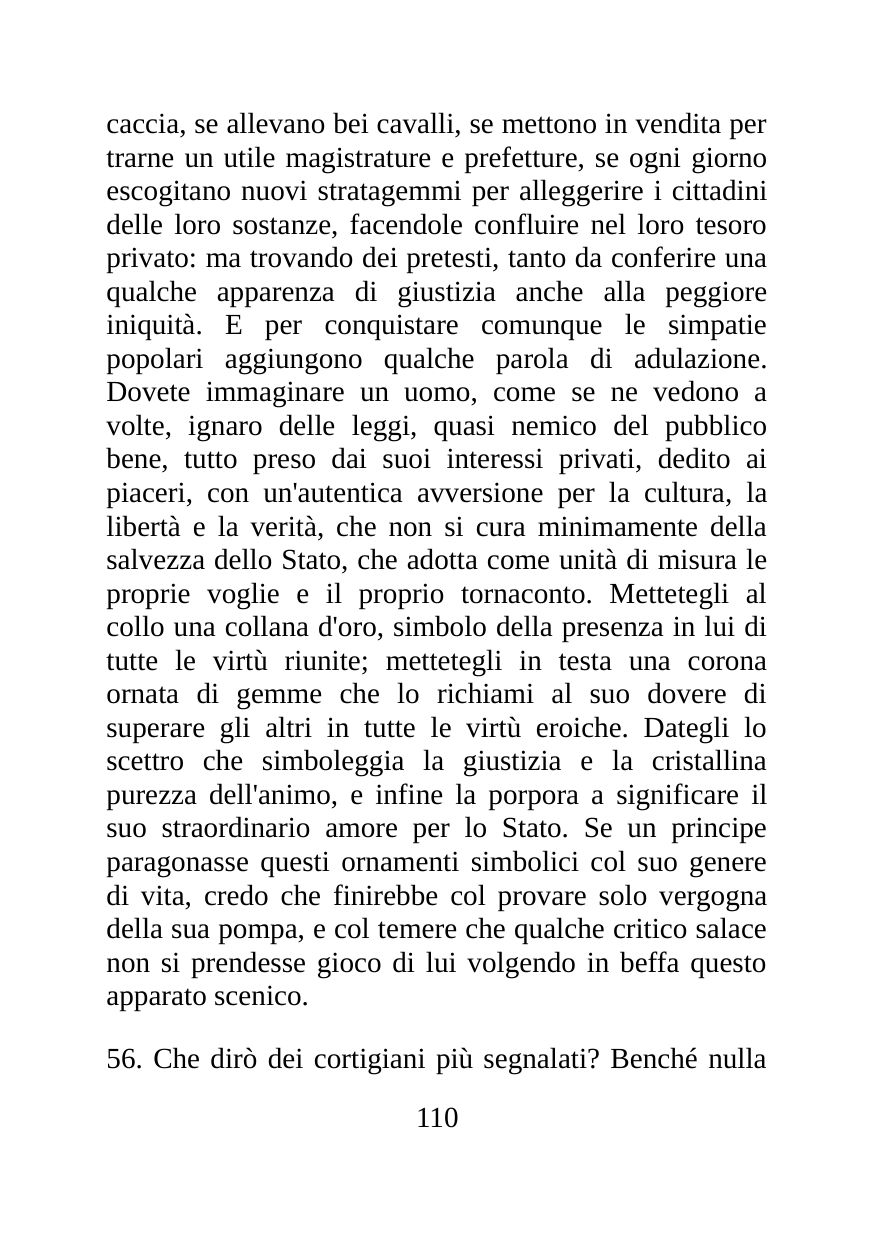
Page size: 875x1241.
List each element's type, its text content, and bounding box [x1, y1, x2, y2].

text 56. Che dirò dei cortigiani più segnalati? Benché nulla [106, 1041, 768, 1075]
text caccia, se allevano bei cavalli, se mettono in vendita per trarne un utile magistrature e prefetture, se ogni giorno escogitano nuovi stratagemmi per alleggerire i cittadini delle loro sostanze, facendole confluire nel loro tesoro privato: ma trovando dei pretesti, tanto da conferire una qualche apparenza di giustizia anche alla peggiore iniquità. E per conquistare comunque le simpatie popolari aggiungono qualche parola di adulazione. Dovete immaginare un uomo, come se ne vedono a volte, ignaro delle leggi, quasi nemico del pubblico bene, tutto preso dai suoi interessi privati, dedito ai piaceri, con un'autentica avversione per la cultura, la libertà e la verità, che non si cura minimamente della salvezza dello Stato, che adotta come unità di misura le proprie voglie e il proprio tornaconto. Mettetegli al collo una collana d'oro, simbolo della presenza in lui di tutte le virtù riunite; mettetegli in testa una corona ornata di gemme che lo richiami al suo dovere di superare gli altri in tutte le virtù eroiche. Dategli lo scettro che simboleggia la giustizia e la cristallina purezza dell'animo, e infine la porpora a significare il suo straordinario amore per lo Stato. Se un principe paragonasse questi ornamenti simbolici col suo genere di vita, credo che finirebbe col provare solo vergogna della sua pompa, e col temere che qualche critico salace non si prendesse gioco di lui volgendo in beffa questo apparato scenico. [106, 106, 768, 1012]
